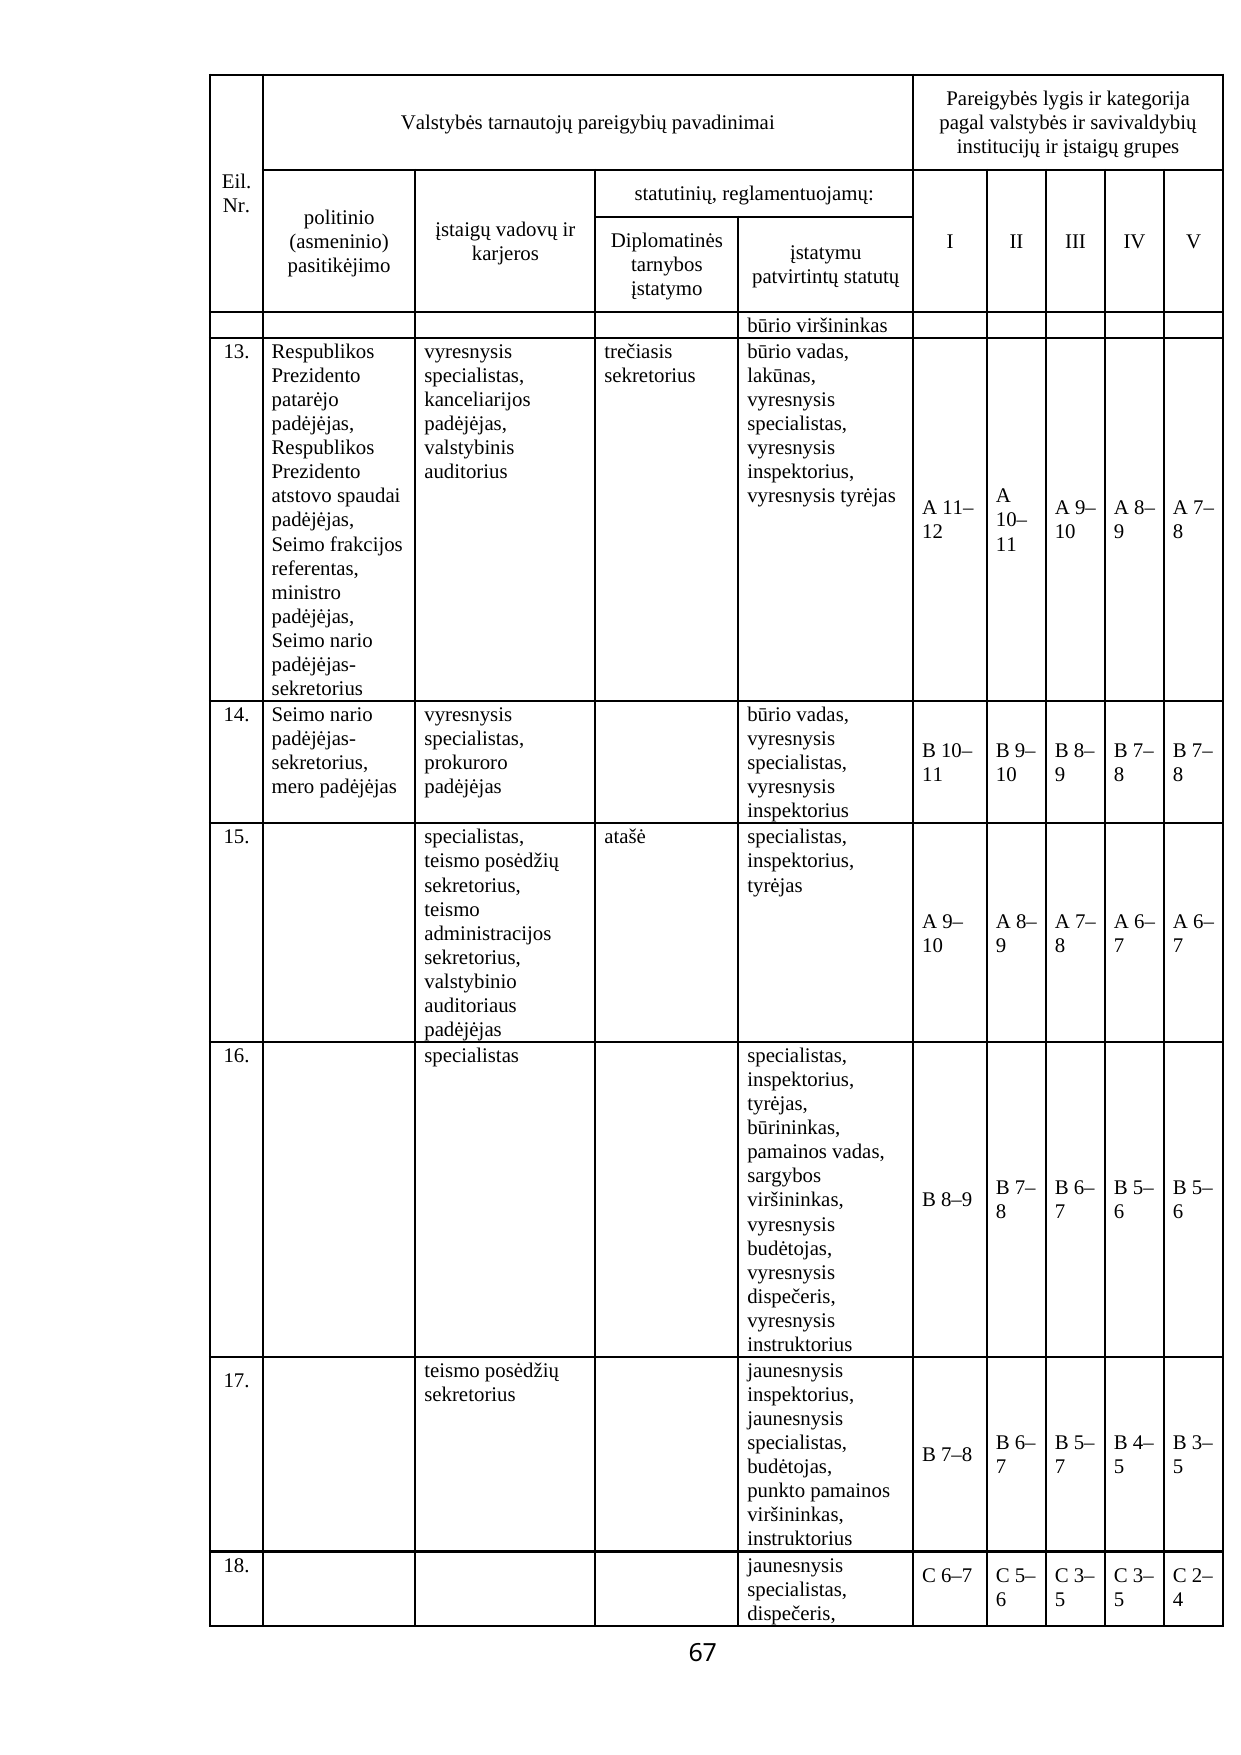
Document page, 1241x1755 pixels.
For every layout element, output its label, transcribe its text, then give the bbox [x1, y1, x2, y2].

table_cell B 5–7 [1047, 1358, 1104, 1550]
table_cell 17. [211, 1358, 262, 1550]
table_cell [596, 313, 737, 337]
table_cell [596, 702, 737, 822]
table_cell [596, 1553, 737, 1625]
table_cell specialistas, inspektorius, tyrėjas [739, 824, 912, 1041]
table_cell [1106, 313, 1163, 337]
table_cell trečiasis sekretorius [596, 339, 737, 700]
table_cell I [914, 171, 986, 311]
table_cell B 7–8 [988, 1043, 1045, 1356]
table_cell B 7–8 [1106, 702, 1163, 822]
table_cell B 5–6 [1165, 1043, 1222, 1356]
table_cell C 3–5 [1047, 1553, 1104, 1625]
table_cell [264, 1358, 414, 1550]
table_cell C 6–7 [914, 1553, 986, 1625]
table_cell vyresnysis specialistas, kanceliarijos padėjėjas, valstybinis auditorius [416, 339, 594, 700]
table_cell II [988, 171, 1045, 311]
table_cell A 11–12 [914, 339, 986, 700]
table_cell specialistas, inspektorius, tyrėjas, būrininkas, pamainos vadas, sargybos viršininkas, vyresnysis budėtojas, vyresnysis dispečeris, vyresnysis instruktorius [739, 1043, 912, 1356]
table_cell atašė [596, 824, 737, 1041]
table_cell B 7–8 [1165, 702, 1222, 822]
table_cell [264, 1553, 414, 1625]
table_cell 18. [211, 1553, 262, 1625]
table_header Valstybės tarnautojų pareigybių pavadinimai [264, 76, 912, 169]
table_cell statutinių, reglamentuojamų: [596, 171, 912, 216]
table_cell 13. [211, 339, 262, 700]
table_cell Diplomatinės tarnybos įstatymo [596, 218, 737, 311]
table_cell B 8–9 [914, 1043, 986, 1356]
table_cell vyresnysis specialistas, prokuroro padėjėjas [416, 702, 594, 822]
table_cell IV [1106, 171, 1163, 311]
table_cell B 7–8 [914, 1358, 986, 1550]
table_cell būrio viršininkas [739, 313, 912, 337]
table_cell [596, 1043, 737, 1356]
table_cell B 6–7 [988, 1358, 1045, 1550]
table_cell V [1165, 171, 1222, 311]
table_cell A 6–7 [1106, 824, 1163, 1041]
table_cell teismo posėdžių sekretorius [416, 1358, 594, 1550]
table_cell A 9–10 [1047, 339, 1104, 700]
table_cell Respublikos Prezidento patarėjo padėjėjas, Respublikos Prezidento atstovo spaudai padėjėjas, Seimo frakcijos referentas, ministro padėjėjas, Seimo nario padėjėjas-sekretorius [264, 339, 414, 700]
table_cell [1047, 313, 1104, 337]
table_cell A 9–10 [914, 824, 986, 1041]
table_cell Seimo nario padėjėjas-sekretorius, mero padėjėjas [264, 702, 414, 822]
table_cell [1165, 313, 1222, 337]
table_cell B 5–6 [1106, 1043, 1163, 1356]
table_cell C 2–4 [1165, 1553, 1222, 1625]
table_cell įstaigų vadovų ir karjeros [416, 171, 594, 311]
table_cell A 7–8 [1165, 339, 1222, 700]
table_cell 14. [211, 702, 262, 822]
table_cell [264, 313, 414, 337]
table_cell specialistas [416, 1043, 594, 1356]
table_cell 15. [211, 824, 262, 1041]
table_cell A 7–8 [1047, 824, 1104, 1041]
table_cell B 6–7 [1047, 1043, 1104, 1356]
table_cell politinio (asmeninio) pasitikėjimo [264, 171, 414, 311]
table_cell B 3–5 [1165, 1358, 1222, 1550]
table_header Eil. Nr. [211, 76, 262, 311]
table_cell [914, 313, 986, 337]
table_cell 16. [211, 1043, 262, 1356]
table_cell B 4–5 [1106, 1358, 1163, 1550]
table_cell įstatymu patvirtintų statutų [739, 218, 912, 311]
table_cell A 6–7 [1165, 824, 1222, 1041]
table_header Pareigybės lygis ir kategorija pagal valstybės ir savivaldybių institucijų ir įstaigų grupes [914, 76, 1222, 169]
table_cell B 10–11 [914, 702, 986, 822]
table_cell B 9–10 [988, 702, 1045, 822]
table_cell būrio vadas, lakūnas, vyresnysis specialistas, vyresnysis inspektorius, vyresnysis tyrėjas [739, 339, 912, 700]
table_cell A 10–11 [988, 339, 1045, 700]
table_cell jaunesnysis inspektorius, jaunesnysis specialistas, budėtojas, punkto pamainos viršininkas, instruktorius [739, 1358, 912, 1550]
table_cell [416, 313, 594, 337]
table_cell [211, 313, 262, 337]
table_cell [988, 313, 1045, 337]
table_cell [264, 1043, 414, 1356]
table_cell A 8–9 [1106, 339, 1163, 700]
table_cell C 5–6 [988, 1553, 1045, 1625]
table_cell būrio vadas, vyresnysis specialistas, vyresnysis inspektorius [739, 702, 912, 822]
table_cell C 3–5 [1106, 1553, 1163, 1625]
table_cell specialistas, teismo posėdžių sekretorius, teismo administracijos sekretorius, valstybinio auditoriaus padėjėjas [416, 824, 594, 1041]
table_cell A 8–9 [988, 824, 1045, 1041]
table_cell [596, 1358, 737, 1550]
table_cell III [1047, 171, 1104, 311]
table_cell B 8–9 [1047, 702, 1104, 822]
table_cell [264, 824, 414, 1041]
table_cell [416, 1553, 594, 1625]
table_cell jaunesnysis specialistas, dispečeris, [739, 1553, 912, 1625]
